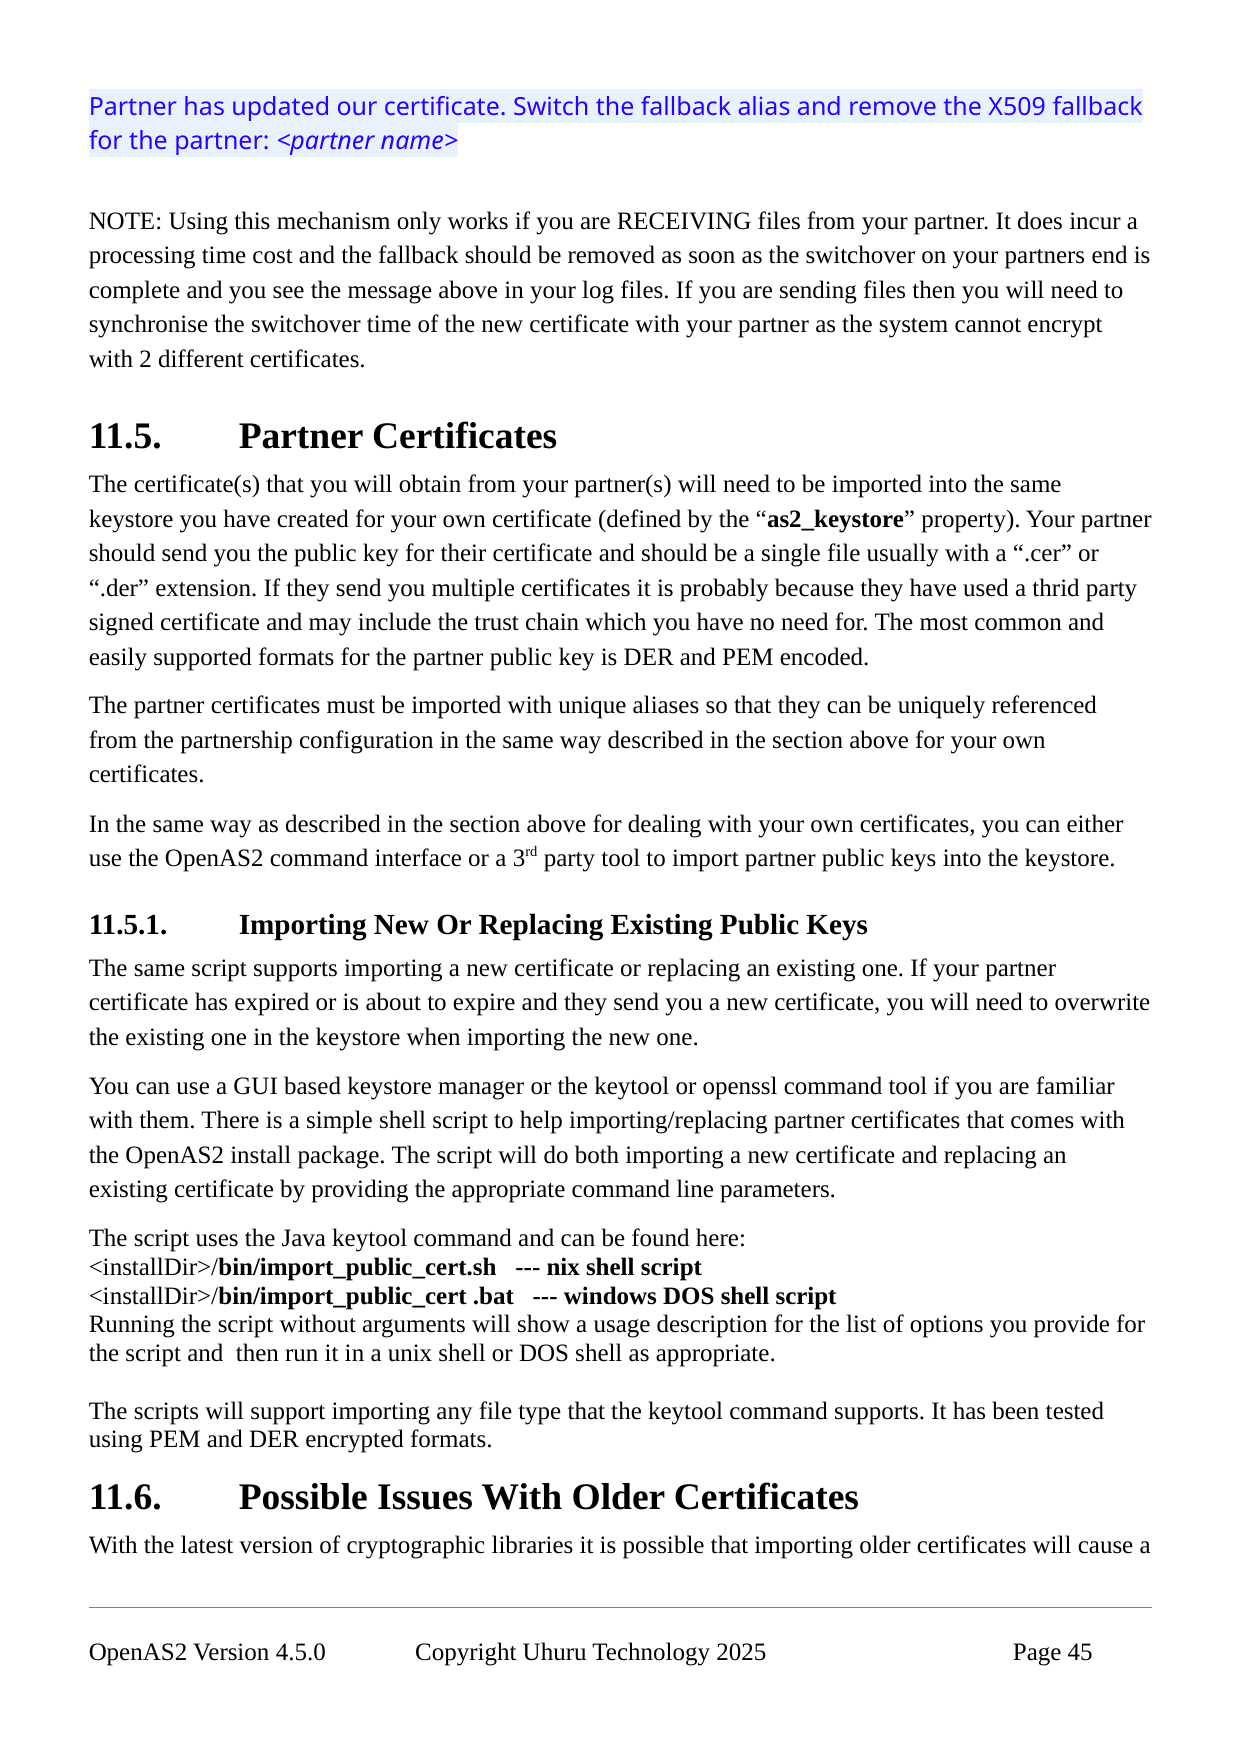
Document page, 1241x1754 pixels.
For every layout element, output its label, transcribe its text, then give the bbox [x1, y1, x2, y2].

text The same script supports importing a new certificate or replacing an existing one. If your partner certificate has expired or is about to expire and they send you a new certificate, you will need to overwrite the existing one in the keystore when importing the new one. [88, 953, 1152, 1051]
subtitle Possible Issues With Older Certificates [88, 1474, 1152, 1517]
text NOTE: Using this mechanism only works if you are RECEIVING files from your partner. It does incur a processing time cost and the fallback should be removed as soon as the switchover on your partners end is complete and you see the message above in your log files. If you are sending files then you will need to synchronise the switchover time of the new certificate with your partner as the system cannot encrypt with 2 different certificates. [88, 206, 1152, 372]
text <installDir>/bin/import_public_cert.sh --- nix shell script [88, 1252, 1152, 1281]
text Partner has updated our certificate. Switch the fallback alias and remove the X509 fallback for the partner: <partner name> [88, 88, 1152, 157]
subtitle Partner Certificates [88, 413, 1152, 457]
subtitle Importing New Or Replacing Existing Public Keys [88, 907, 1152, 940]
text With the latest version of cryptographic libraries it is possible that importing older certificates will cause a [88, 1530, 1152, 1558]
text The certificate(s) that you will obtain from your partner(s) will need to be imported into the same keystore you have created for your own certificate (defined by the “as2_keystore” property). Your partner should send you the public key for their certificate and should be a single file usually with a “.cer” or “.der” extension. If they send you multiple certificates it is probably because they have used a thrid party signed certificate and may include the trust chain which you have no need for. The most common and easily supported formats for the partner public key is DER and PEM encoded. [88, 469, 1152, 670]
text The partner certificates must be imported with unique aliases so that they can be uniquely referenced from the partnership configuration in the same way described in the section above for your own certificates. [88, 691, 1152, 788]
text The script uses the Java keytool command and can be found here: [88, 1223, 1152, 1252]
text The scripts will support importing any file type that the keytool command supports. It has been tested using PEM and DER encrypted formats. [88, 1396, 1152, 1453]
text <installDir>/bin/import_public_cert .bat --- windows DOS shell script [88, 1281, 1152, 1309]
text Running the script without arguments will show a usage description for the list of options you provide for the script and then run it in a unix shell or DOS shell as appropriate. [88, 1309, 1152, 1367]
text In the same way as described in the section above for dealing with your own certificates, you can either use the OpenAS2 command interface or a 3rd party tool to import partner public keys into the keystore. [88, 809, 1152, 872]
